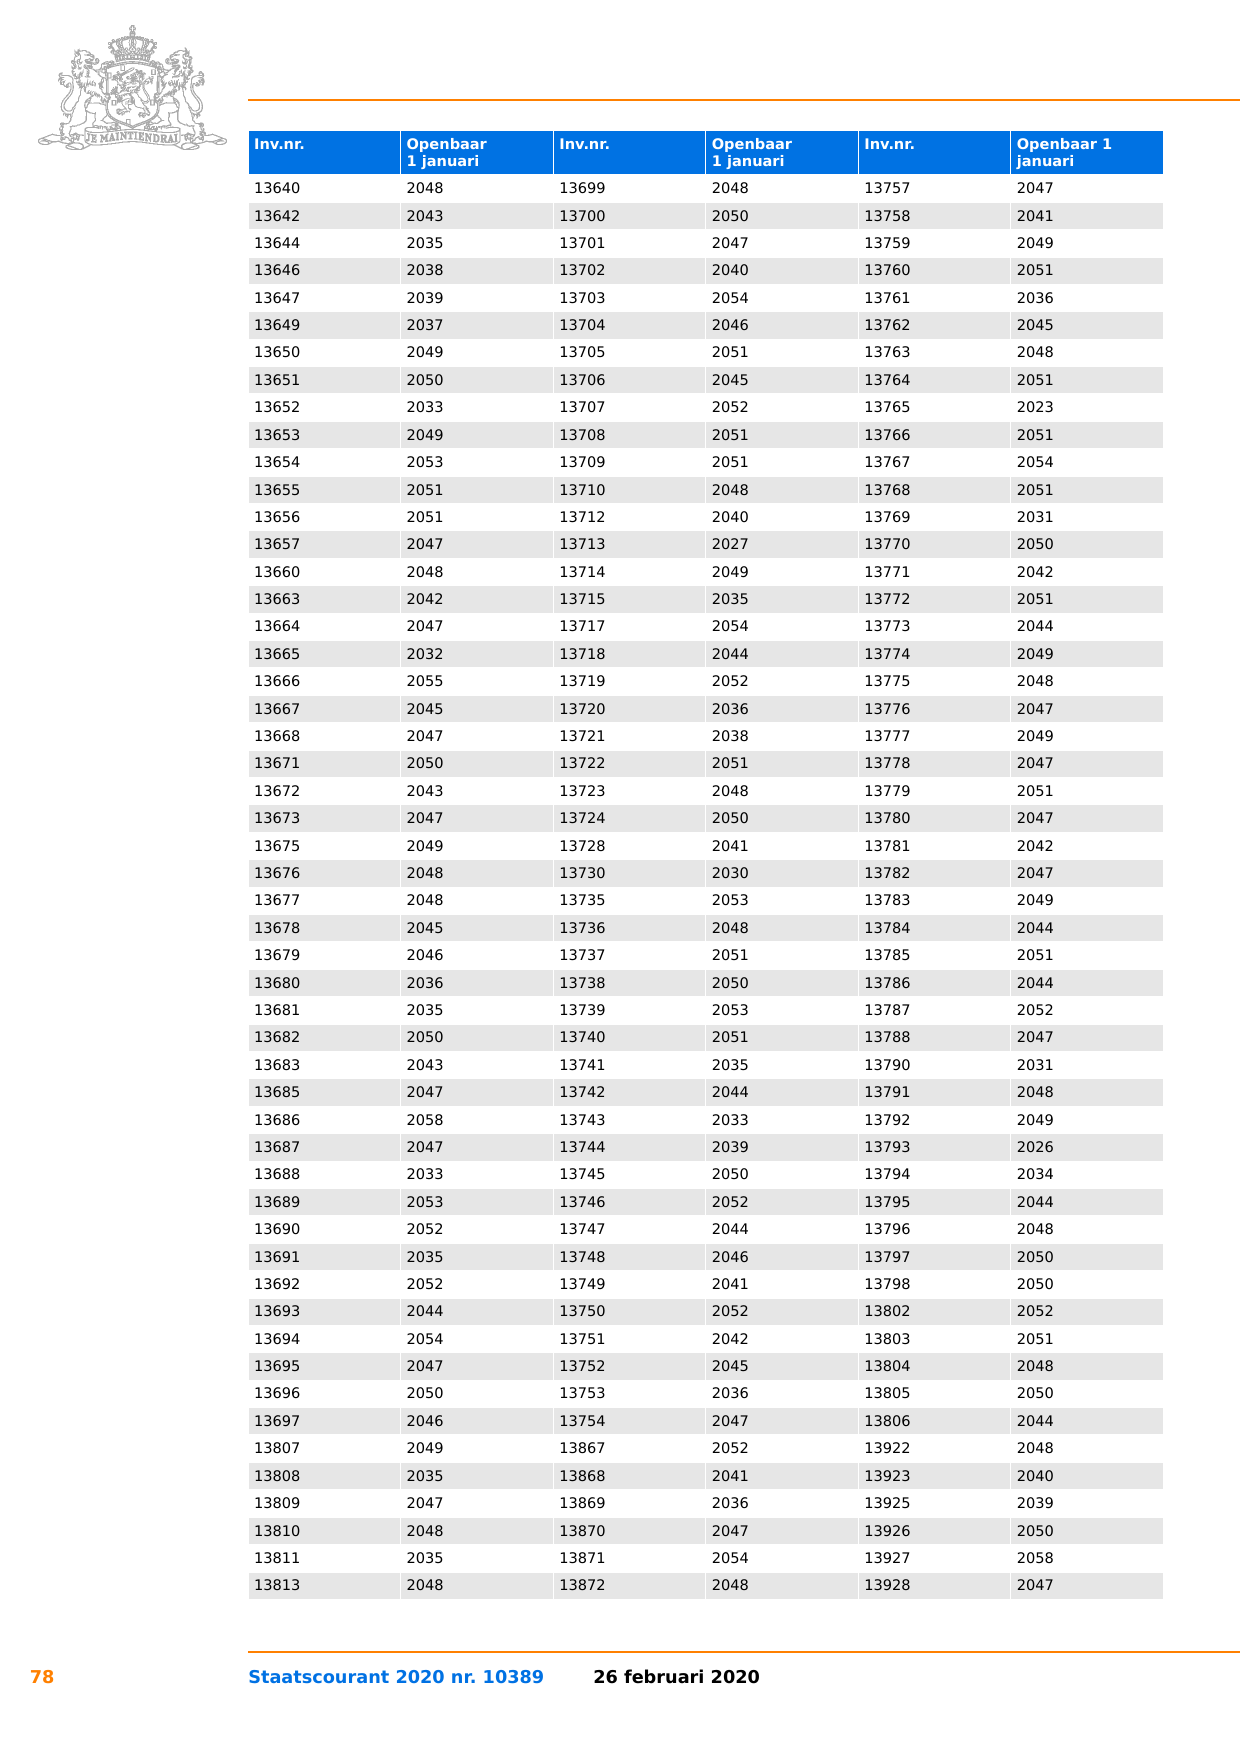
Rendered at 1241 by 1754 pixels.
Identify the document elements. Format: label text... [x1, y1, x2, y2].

table_cell 2051 [1011, 258, 1163, 284]
table_cell 2051 [1011, 778, 1163, 804]
table_cell 2052 [1011, 1299, 1163, 1325]
table_cell 2047 [401, 531, 553, 558]
table_cell 13806 [859, 1408, 1010, 1434]
table_cell 13867 [554, 1436, 705, 1462]
table_cell 13675 [249, 833, 400, 859]
table_cell 2052 [706, 395, 858, 421]
table_cell 2051 [706, 751, 858, 777]
table_cell 13758 [859, 203, 1010, 229]
table_cell 2052 [401, 1216, 553, 1243]
table_cell 13657 [249, 531, 400, 558]
table_cell 13687 [249, 1134, 400, 1161]
table_cell 2051 [706, 340, 858, 366]
table_cell 13790 [859, 1052, 1010, 1078]
table_cell 2049 [401, 1436, 553, 1462]
table_cell 13767 [859, 449, 1010, 476]
table_cell 2051 [401, 504, 553, 530]
table_cell 2023 [1011, 395, 1163, 421]
table_cell 13813 [249, 1573, 400, 1599]
table_cell 2044 [401, 1299, 553, 1325]
table_cell 13701 [554, 230, 705, 256]
table_cell 2033 [706, 1107, 858, 1133]
table_cell 13805 [859, 1381, 1010, 1407]
table_cell 2027 [706, 531, 858, 558]
table_cell 13739 [554, 997, 705, 1023]
table_cell 2052 [706, 669, 858, 695]
table_cell 2040 [706, 258, 858, 284]
table_header Inv.nr. [859, 131, 1010, 174]
table_cell 2052 [706, 1436, 858, 1462]
table_cell 2050 [1011, 1271, 1163, 1297]
table_cell 13762 [859, 312, 1010, 339]
table_cell 13780 [859, 805, 1010, 832]
table_cell 2045 [706, 1353, 858, 1380]
table_cell 2050 [401, 367, 553, 393]
table_cell 13652 [249, 395, 400, 421]
table_cell 2048 [706, 175, 858, 202]
table_cell 13795 [859, 1189, 1010, 1215]
table_cell 13717 [554, 614, 705, 640]
table_cell 2048 [706, 477, 858, 503]
table_cell 2047 [401, 1353, 553, 1380]
table_cell 13803 [859, 1326, 1010, 1352]
table_cell 13690 [249, 1216, 400, 1243]
table_cell 13753 [554, 1381, 705, 1407]
table_cell 2049 [401, 833, 553, 859]
table_cell 2048 [401, 1573, 553, 1599]
table_cell 13797 [859, 1244, 1010, 1270]
table_cell 13671 [249, 751, 400, 777]
table_cell 13691 [249, 1244, 400, 1270]
table_cell 13761 [859, 285, 1010, 311]
table_cell 13770 [859, 531, 1010, 558]
table_cell 13692 [249, 1271, 400, 1297]
table_cell 2048 [706, 778, 858, 804]
table_cell 13746 [554, 1189, 705, 1215]
table_cell 2052 [706, 1189, 858, 1215]
table_cell 13705 [554, 340, 705, 366]
table_cell 13744 [554, 1134, 705, 1161]
table_cell 13748 [554, 1244, 705, 1270]
table_cell 2045 [1011, 312, 1163, 339]
table_cell 13740 [554, 1025, 705, 1051]
table_cell 13742 [554, 1079, 705, 1106]
table_cell 2042 [1011, 833, 1163, 859]
table_cell 2051 [1011, 586, 1163, 613]
table_cell 13664 [249, 614, 400, 640]
table_cell 2044 [1011, 1408, 1163, 1434]
table_cell 13786 [859, 970, 1010, 996]
table_cell 2032 [401, 641, 553, 667]
table_cell 13678 [249, 915, 400, 941]
table_cell 13796 [859, 1216, 1010, 1243]
table_cell 13760 [859, 258, 1010, 284]
table_cell 13706 [554, 367, 705, 393]
table_cell 2031 [1011, 504, 1163, 530]
table_cell 2058 [1011, 1545, 1163, 1571]
table_cell 13654 [249, 449, 400, 476]
table_cell 13663 [249, 586, 400, 613]
table_cell 13787 [859, 997, 1010, 1023]
table_cell 13736 [554, 915, 705, 941]
table_cell 2047 [401, 1490, 553, 1517]
table_cell 2047 [1011, 175, 1163, 202]
table_cell 2030 [706, 860, 858, 887]
table_header Openbaar 1 januari [401, 131, 553, 174]
table_cell 2048 [706, 915, 858, 941]
table_cell 2035 [706, 586, 858, 613]
table_cell 2050 [1011, 1518, 1163, 1544]
table_cell 13683 [249, 1052, 400, 1078]
table_cell 2049 [1011, 230, 1163, 256]
table_cell 13771 [859, 559, 1010, 585]
table_cell 13765 [859, 395, 1010, 421]
table_cell 13655 [249, 477, 400, 503]
table_cell 13804 [859, 1353, 1010, 1380]
table_cell 13680 [249, 970, 400, 996]
table_cell 2039 [1011, 1490, 1163, 1517]
table_cell 13872 [554, 1573, 705, 1599]
table_cell 13720 [554, 696, 705, 722]
table_cell 2050 [1011, 1244, 1163, 1270]
table_cell 2047 [1011, 1573, 1163, 1599]
table_header Openbaar 1 januari [706, 131, 858, 174]
table_cell 13788 [859, 1025, 1010, 1051]
table_cell 2051 [401, 477, 553, 503]
table_cell 13792 [859, 1107, 1010, 1133]
table_header Inv.nr. [249, 131, 400, 174]
table_cell 13793 [859, 1134, 1010, 1161]
table_cell 13719 [554, 669, 705, 695]
table_cell 2044 [1011, 915, 1163, 941]
table_cell 2048 [1011, 1353, 1163, 1380]
table_cell 2053 [401, 1189, 553, 1215]
table_cell 13925 [859, 1490, 1010, 1517]
table_cell 13802 [859, 1299, 1010, 1325]
table_cell 13810 [249, 1518, 400, 1544]
table_cell 2047 [706, 230, 858, 256]
table_cell 13642 [249, 203, 400, 229]
table_cell 13688 [249, 1162, 400, 1188]
table_cell 2046 [706, 1244, 858, 1270]
table_cell 13714 [554, 559, 705, 585]
table_cell 2041 [1011, 203, 1163, 229]
table_cell 13694 [249, 1326, 400, 1352]
table_cell 2051 [1011, 367, 1163, 393]
table_cell 2046 [401, 943, 553, 969]
table_cell 2041 [706, 833, 858, 859]
table_cell 2049 [1011, 723, 1163, 749]
table_cell 13703 [554, 285, 705, 311]
table_cell 13722 [554, 751, 705, 777]
table_cell 2044 [1011, 970, 1163, 996]
table_cell 2042 [1011, 559, 1163, 585]
table_cell 13647 [249, 285, 400, 311]
table_cell 2046 [401, 1408, 553, 1434]
table_cell 2035 [401, 1244, 553, 1270]
table_cell 13667 [249, 696, 400, 722]
table_cell 13775 [859, 669, 1010, 695]
table_cell 13791 [859, 1079, 1010, 1106]
table_cell 2050 [401, 1381, 553, 1407]
table_cell 13676 [249, 860, 400, 887]
table_cell 13665 [249, 641, 400, 667]
table_cell 13754 [554, 1408, 705, 1434]
table_cell 2035 [401, 997, 553, 1023]
table_cell 13682 [249, 1025, 400, 1051]
table_cell 13750 [554, 1299, 705, 1325]
table_cell 2047 [706, 1408, 858, 1434]
table_cell 2044 [706, 1216, 858, 1243]
table_cell 2035 [401, 1545, 553, 1571]
table_cell 13772 [859, 586, 1010, 613]
table_cell 13745 [554, 1162, 705, 1188]
table_cell 13693 [249, 1299, 400, 1325]
table_cell 2050 [706, 203, 858, 229]
table_cell 13699 [554, 175, 705, 202]
table_cell 13677 [249, 888, 400, 914]
table_cell 2038 [401, 258, 553, 284]
table_cell 2049 [1011, 1107, 1163, 1133]
table_cell 2051 [706, 1025, 858, 1051]
table_cell 2036 [401, 970, 553, 996]
table_cell 2053 [706, 888, 858, 914]
table_cell 13707 [554, 395, 705, 421]
table_cell 13923 [859, 1463, 1010, 1489]
table_cell 2053 [401, 449, 553, 476]
table_header Openbaar 1 januari [1011, 131, 1163, 174]
table_cell 13868 [554, 1463, 705, 1489]
table_cell 2041 [706, 1463, 858, 1489]
table_cell 2051 [1011, 1326, 1163, 1352]
table_cell 2039 [706, 1134, 858, 1161]
table_cell 2036 [706, 1381, 858, 1407]
table_cell 13735 [554, 888, 705, 914]
table_cell 13660 [249, 559, 400, 585]
table_cell 13743 [554, 1107, 705, 1133]
table_cell 2038 [706, 723, 858, 749]
table_cell 2058 [401, 1107, 553, 1133]
table_cell 13700 [554, 203, 705, 229]
table_header Inv.nr. [554, 131, 705, 174]
table_cell 2047 [401, 723, 553, 749]
table_cell 13769 [859, 504, 1010, 530]
table_cell 13757 [859, 175, 1010, 202]
table_cell 2036 [1011, 285, 1163, 311]
table_cell 2033 [401, 395, 553, 421]
table_cell 2049 [401, 422, 553, 448]
table_cell 13926 [859, 1518, 1010, 1544]
table_cell 13712 [554, 504, 705, 530]
table_cell 13672 [249, 778, 400, 804]
table_cell 13644 [249, 230, 400, 256]
table_cell 2042 [706, 1326, 858, 1352]
table_cell 13759 [859, 230, 1010, 256]
table_cell 13777 [859, 723, 1010, 749]
table_cell 2036 [706, 1490, 858, 1517]
table_cell 2035 [401, 230, 553, 256]
table_cell 13798 [859, 1271, 1010, 1297]
table_cell 13737 [554, 943, 705, 969]
table_cell 13738 [554, 970, 705, 996]
table_cell 2050 [1011, 531, 1163, 558]
table_cell 2047 [1011, 860, 1163, 887]
table_cell 2054 [706, 614, 858, 640]
table_cell 13752 [554, 1353, 705, 1380]
table_cell 2044 [706, 1079, 858, 1106]
table_cell 13783 [859, 888, 1010, 914]
table_cell 13650 [249, 340, 400, 366]
table_cell 13653 [249, 422, 400, 448]
table_cell 13781 [859, 833, 1010, 859]
table_cell 13718 [554, 641, 705, 667]
table_cell 2043 [401, 1052, 553, 1078]
table_cell 13871 [554, 1545, 705, 1571]
table_cell 13702 [554, 258, 705, 284]
table_cell 2048 [706, 1573, 858, 1599]
table_cell 13774 [859, 641, 1010, 667]
table_cell 2048 [1011, 1079, 1163, 1106]
table_cell 2049 [401, 340, 553, 366]
table_cell 13749 [554, 1271, 705, 1297]
table_cell 2053 [706, 997, 858, 1023]
table_cell 2045 [706, 367, 858, 393]
table_cell 2050 [401, 751, 553, 777]
table_cell 2051 [706, 449, 858, 476]
table_cell 2044 [1011, 1189, 1163, 1215]
table_cell 13773 [859, 614, 1010, 640]
table_cell 13668 [249, 723, 400, 749]
table_cell 13808 [249, 1463, 400, 1489]
table_cell 13779 [859, 778, 1010, 804]
table_cell 2049 [706, 559, 858, 585]
table_cell 13723 [554, 778, 705, 804]
table_cell 2048 [401, 888, 553, 914]
table_cell 2051 [1011, 943, 1163, 969]
table_cell 2052 [1011, 997, 1163, 1023]
table_cell 2048 [1011, 669, 1163, 695]
table_cell 2047 [1011, 696, 1163, 722]
table_cell 2048 [401, 175, 553, 202]
table_cell 13685 [249, 1079, 400, 1106]
table_cell 2054 [706, 1545, 858, 1571]
table_cell 2041 [706, 1271, 858, 1297]
table_cell 2051 [1011, 477, 1163, 503]
table_cell 13708 [554, 422, 705, 448]
table_cell 13728 [554, 833, 705, 859]
table_cell 2047 [1011, 751, 1163, 777]
table_cell 13927 [859, 1545, 1010, 1571]
table_cell 13649 [249, 312, 400, 339]
table_cell 2048 [1011, 1436, 1163, 1462]
table_cell 13704 [554, 312, 705, 339]
table_cell 2047 [706, 1518, 858, 1544]
table_cell 2044 [706, 641, 858, 667]
table_cell 13696 [249, 1381, 400, 1407]
table_cell 13697 [249, 1408, 400, 1434]
table_cell 2040 [706, 504, 858, 530]
table_cell 2044 [1011, 614, 1163, 640]
table_cell 2026 [1011, 1134, 1163, 1161]
table_cell 2054 [1011, 449, 1163, 476]
table_cell 2050 [1011, 1381, 1163, 1407]
table_cell 2055 [401, 669, 553, 695]
table_cell 2045 [401, 696, 553, 722]
table_cell 13778 [859, 751, 1010, 777]
table_cell 2042 [401, 586, 553, 613]
table_cell 2040 [1011, 1463, 1163, 1489]
table_cell 2048 [401, 559, 553, 585]
table_cell 13713 [554, 531, 705, 558]
table_cell 13776 [859, 696, 1010, 722]
table_cell 13764 [859, 367, 1010, 393]
table_cell 2051 [706, 943, 858, 969]
table_cell 13747 [554, 1216, 705, 1243]
table_cell 2051 [1011, 422, 1163, 448]
table_cell 2051 [706, 422, 858, 448]
table_cell 13686 [249, 1107, 400, 1133]
table_cell 13689 [249, 1189, 400, 1215]
table_cell 13646 [249, 258, 400, 284]
table_cell 13922 [859, 1436, 1010, 1462]
table_cell 2050 [706, 1162, 858, 1188]
table_cell 2047 [1011, 805, 1163, 832]
table_cell 2031 [1011, 1052, 1163, 1078]
table_cell 13710 [554, 477, 705, 503]
table_cell 13870 [554, 1518, 705, 1544]
table_cell 2047 [401, 1134, 553, 1161]
table_cell 2039 [401, 285, 553, 311]
table_cell 13640 [249, 175, 400, 202]
table_cell 2034 [1011, 1162, 1163, 1188]
table_cell 2035 [401, 1463, 553, 1489]
table_cell 2043 [401, 203, 553, 229]
table_cell 2048 [401, 860, 553, 887]
table_cell 13679 [249, 943, 400, 969]
table_cell 13763 [859, 340, 1010, 366]
table_cell 13709 [554, 449, 705, 476]
table_cell 2050 [401, 1025, 553, 1051]
table_cell 13656 [249, 504, 400, 530]
table_cell 2049 [1011, 888, 1163, 914]
table_cell 13794 [859, 1162, 1010, 1188]
table_cell 13721 [554, 723, 705, 749]
table_cell 2047 [1011, 1025, 1163, 1051]
table_cell 13651 [249, 367, 400, 393]
table_cell 2033 [401, 1162, 553, 1188]
table_cell 13681 [249, 997, 400, 1023]
table_cell 13809 [249, 1490, 400, 1517]
table_cell 13695 [249, 1353, 400, 1380]
table_cell 2054 [401, 1326, 553, 1352]
table_cell 2048 [401, 1518, 553, 1544]
table_cell 13811 [249, 1545, 400, 1571]
table_cell 2047 [401, 805, 553, 832]
table_cell 13730 [554, 860, 705, 887]
table_cell 13782 [859, 860, 1010, 887]
table_cell 13807 [249, 1436, 400, 1462]
table_cell 2050 [706, 805, 858, 832]
table_cell 2049 [1011, 641, 1163, 667]
table_cell 13673 [249, 805, 400, 832]
table_cell 2054 [706, 285, 858, 311]
table_cell 13928 [859, 1573, 1010, 1599]
table_cell 13666 [249, 669, 400, 695]
table_cell 13724 [554, 805, 705, 832]
table_cell 2052 [401, 1271, 553, 1297]
table_cell 13785 [859, 943, 1010, 969]
table_cell 2037 [401, 312, 553, 339]
table_cell 2046 [706, 312, 858, 339]
picture [38, 25, 227, 150]
table_cell 2048 [1011, 340, 1163, 366]
table_cell 13715 [554, 586, 705, 613]
table_cell 2050 [706, 970, 858, 996]
table_cell 13751 [554, 1326, 705, 1352]
table_cell 13741 [554, 1052, 705, 1078]
table_cell 2035 [706, 1052, 858, 1078]
table_cell 2045 [401, 915, 553, 941]
table_cell 2043 [401, 778, 553, 804]
table_cell 2047 [401, 614, 553, 640]
table_cell 13768 [859, 477, 1010, 503]
table_cell 13784 [859, 915, 1010, 941]
table_cell 13869 [554, 1490, 705, 1517]
table_cell 2047 [401, 1079, 553, 1106]
table_cell 2052 [706, 1299, 858, 1325]
table_cell 2036 [706, 696, 858, 722]
table_cell 2048 [1011, 1216, 1163, 1243]
table_cell 13766 [859, 422, 1010, 448]
